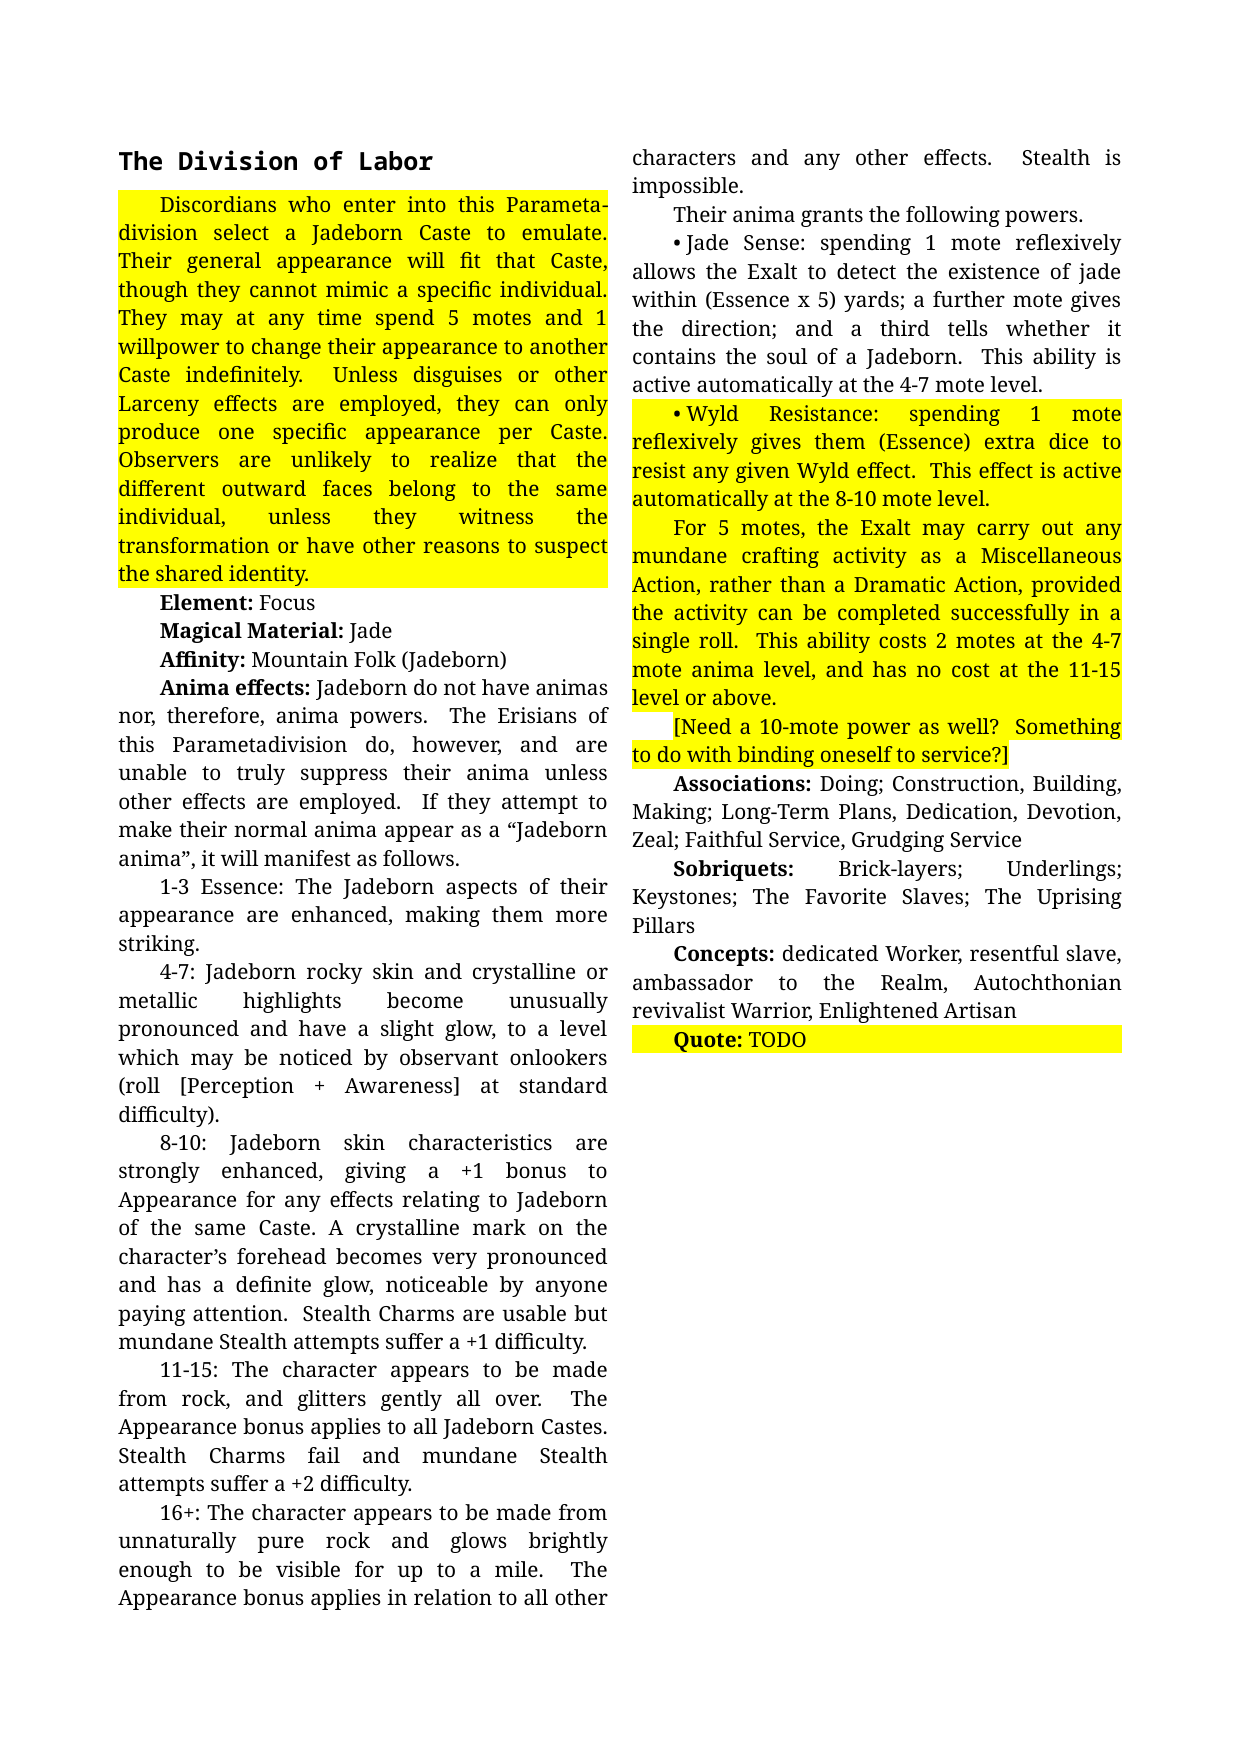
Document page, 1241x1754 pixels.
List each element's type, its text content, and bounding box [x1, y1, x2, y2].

text 4-7: Jadeborn rocky skin and crystalline or metallic highlights become unusually pronounced and have a slight glow, to a level which may be noticed by observant onlookers (roll [Perception + Awareness] at standard difficulty). [118, 957, 608, 1128]
list Wyld Resistance: spending 1 mote reflexively gives them (Essence) extra dice to resist any given Wyld effect. This effect is active automatically at the 8-10 mote level. [632, 399, 1122, 513]
text Affinity: Mountain Folk (Jadeborn) [118, 645, 608, 673]
text Discordians who enter into this Parameta­division select a Jadeborn Caste to emulate. Their general appearance will fit that Caste, though they cannot mimic a specific individual. They may at any time spend 5 motes and 1 willpower to change their appearance to another Caste indefinitely. Unless disguises or other Larceny effects are employed, they can only produce one specific appearance per Caste. Observers are unlikely to realize that the different outward faces belong to the same individual, unless they witness the transformation or have other reasons to suspect the shared identity. [118, 190, 608, 588]
text Associations: Doing; Construction, Building, Making; Long-Term Plans, Dedication, Devotion, Zeal; Faithful Service, Grudging Service [632, 769, 1122, 854]
text Concepts: dedicated Worker, resentful slave, ambassador to the Realm, Autochthonian revivalist Warrior, Enlightened Artisan [632, 939, 1122, 1025]
text 8-10: Jadeborn skin characteristics are strongly enhanced, giving a +1 bonus to Appearance for any effects relating to Jadeborn of the same Caste. A crystalline mark on the character’s forehead becomes very pronounced and has a definite glow, noticeable by anyone paying attention. Stealth Charms are usable but mundane Stealth attempts suffer a +1 difficulty. [118, 1128, 608, 1356]
subtitle The Division of Labor [118, 143, 608, 177]
list Jade Sense: spending 1 mote reflexively allows the Exalt to detect the existence of jade within (Essence x 5) yards; a further mote gives the direction; and a third tells whether it contains the soul of a Jadeborn. This ability is active automatically at the 4-7 mote level. [632, 228, 1122, 399]
text characters and any other effects. Stealth is impossible. [632, 143, 1122, 200]
text For 5 motes, the Exalt may carry out any mundane crafting activity as a Miscellaneous Action, rather than a Dramatic Action, provided the activity can be completed successfully in a single roll. This ability costs 2 motes at the 4-7 mote anima level, and has no cost at the 11-15 level or above. [632, 513, 1122, 712]
text Magical Material: Jade [118, 616, 608, 645]
text Their anima grants the following powers. [632, 200, 1122, 228]
text Quote: TODO [632, 1025, 1122, 1053]
text Element: Focus [118, 588, 608, 616]
text Anima effects: Jadeborn do not have animas nor, therefore, anima powers. The Erisians of this Parametadivision do, however, and are unable to truly suppress their anima unless other effects are employed. If they attempt to make their normal anima appear as a “Jadeborn anima”, it will manifest as follows. [118, 673, 608, 872]
text 16+: The character appears to be made from unnaturally pure rock and glows brightly enough to be visible for up to a mile. The Appearance bonus applies in relation to all other [118, 1498, 608, 1612]
text Sobriquets: Brick-layers; Underlings; Keystones; The Favorite Slaves; The Uprising Pillars [632, 854, 1122, 939]
text 1-3 Essence: The Jadeborn aspects of their appearance are enhanced, making them more striking. [118, 872, 608, 957]
text 11-15: The character appears to be made from rock, and glitters gently all over. The Appearance bonus applies to all Jadeborn Castes. Stealth Charms fail and mundane Stealth attempts suffer a +2 difficulty. [118, 1356, 608, 1498]
text [Need a 10-mote power as well? Something to do with binding oneself to service?] [632, 712, 1122, 769]
